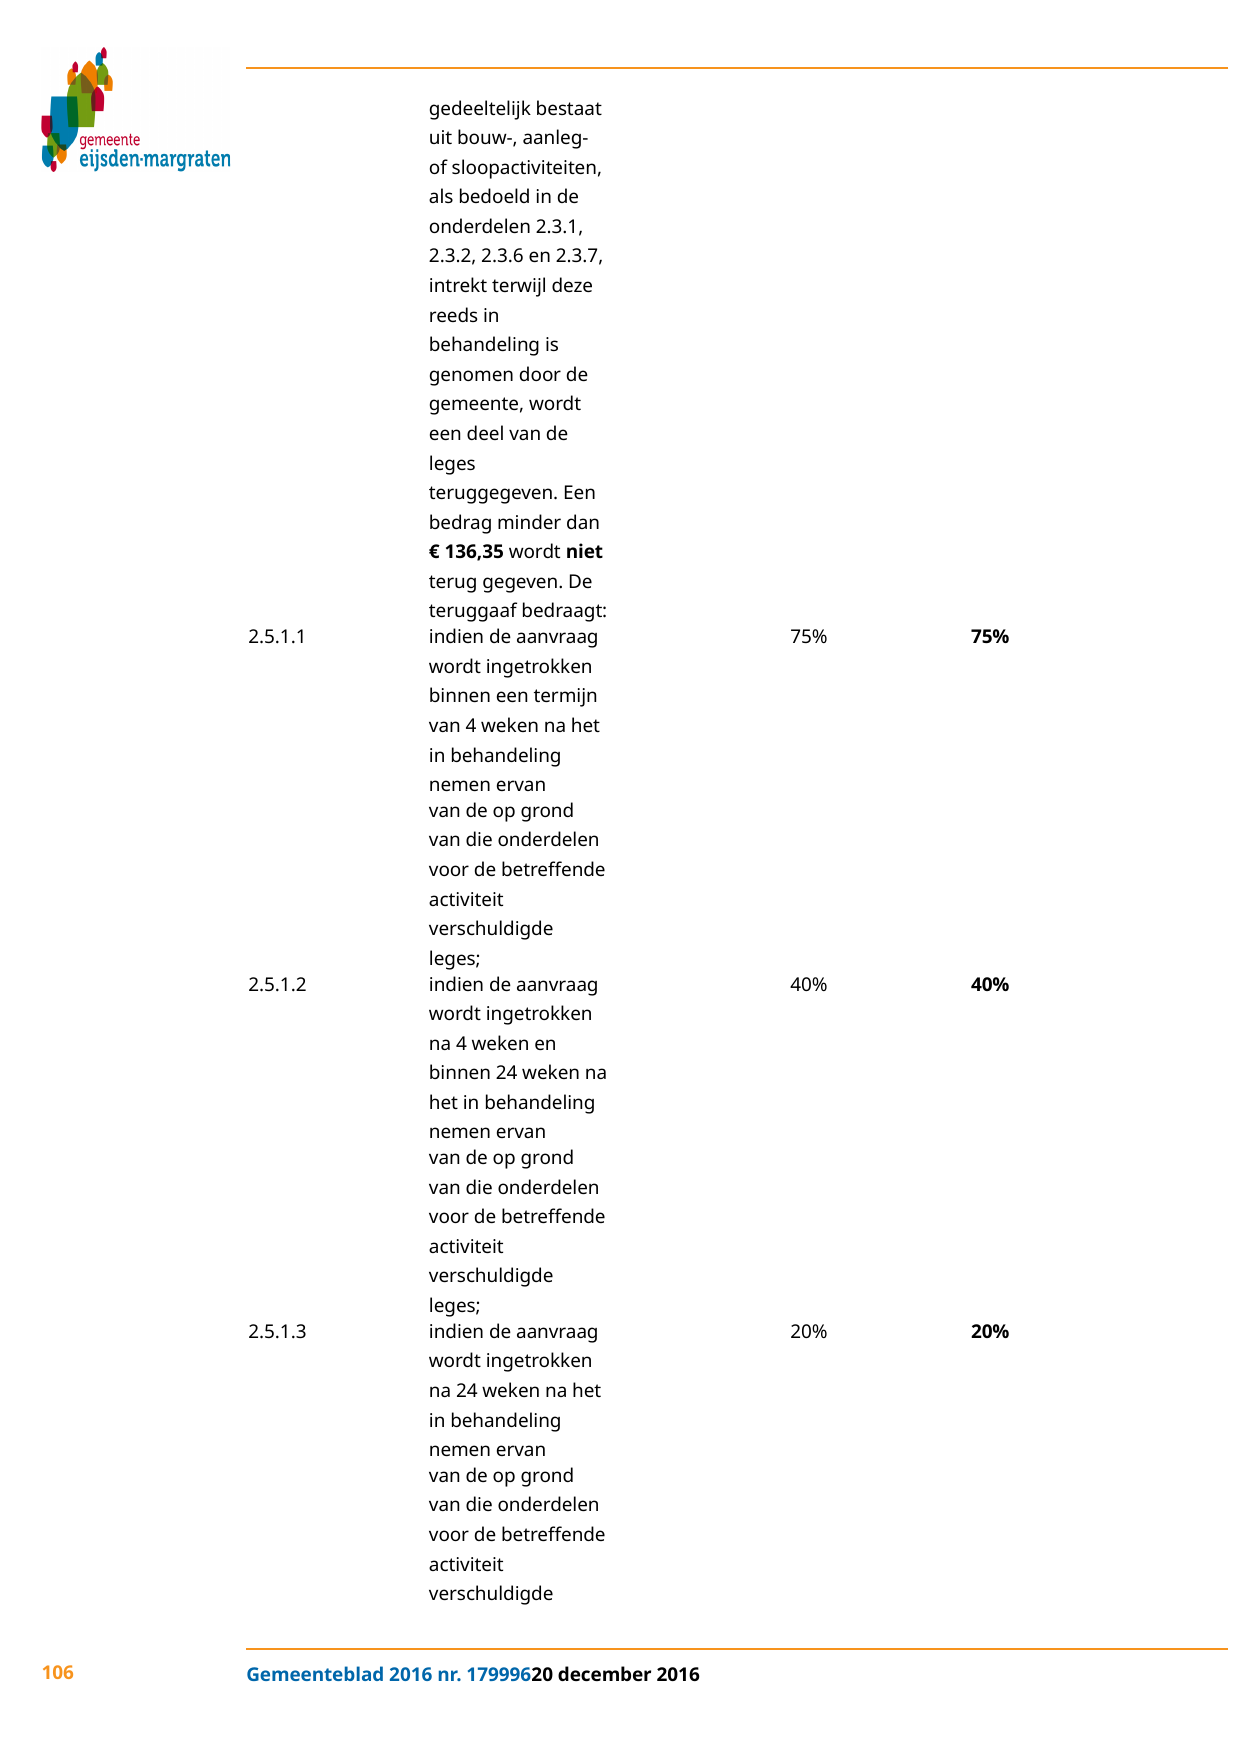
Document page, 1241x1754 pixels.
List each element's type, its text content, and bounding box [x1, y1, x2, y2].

table_cell gedeeltelijk bestaat uit bouw-, aanleg- of sloopactiviteiten, als bedoeld in de onderdelen 2.3.1, 2.3.2, 2.3.6 en 2.3.7, intrekt terwijl deze reeds in behandeling is genomen door de gemeente, wordt een deel van de leges teruggegeven. Een bedrag minder dan € 136,35 wordt niet terug gegeven. De teruggaaf bedraagt: [429, 95, 609, 623]
table_cell [971, 1462, 1152, 1606]
table_cell [971, 1144, 1152, 1318]
table_cell [609, 624, 790, 797]
table_cell 2.5.1.2 [248, 971, 429, 1144]
table_cell indien de aanvraag wordt ingetrokken binnen een termijn van 4 weken na het in behandeling nemen ervan [429, 624, 609, 797]
table_cell 40% [790, 971, 971, 1144]
table_cell [248, 797, 429, 971]
table_cell 75% [971, 624, 1152, 797]
table_cell [790, 95, 971, 623]
table_cell [609, 95, 790, 623]
table_cell 2.5.1.3 [248, 1318, 429, 1462]
table_cell [609, 797, 790, 971]
table_cell [609, 1144, 790, 1318]
table_cell van de op grond van die onderdelen voor de betreffende activiteit verschuldigde leges; [429, 797, 609, 971]
table_cell [790, 1144, 971, 1318]
table_cell indien de aanvraag wordt ingetrokken na 24 weken na het in behandeling nemen ervan [429, 1318, 609, 1462]
table_cell van de op grond van die onderdelen voor de betreffende activiteit verschuldigde leges; [429, 1144, 609, 1318]
table_cell van de op grond van die onderdelen voor de betreffende activiteit verschuldigde [429, 1462, 609, 1606]
table_cell [248, 1462, 429, 1606]
table_cell [248, 1144, 429, 1318]
table_cell 75% [790, 624, 971, 797]
table_cell 2.5.1.1 [248, 624, 429, 797]
table_cell indien de aanvraag wordt ingetrokken na 4 weken en binnen 24 weken na het in behandeling nemen ervan [429, 971, 609, 1144]
table_cell [248, 95, 429, 623]
table_cell 20% [790, 1318, 971, 1462]
table_cell [609, 1462, 790, 1606]
table_cell [609, 971, 790, 1144]
table_cell [790, 1462, 971, 1606]
table_cell 40% [971, 971, 1152, 1144]
table_cell [971, 797, 1152, 971]
table_cell [609, 1318, 790, 1462]
table_cell [971, 95, 1152, 623]
picture [41, 47, 231, 172]
table_cell [790, 797, 971, 971]
table_cell 20% [971, 1318, 1152, 1462]
